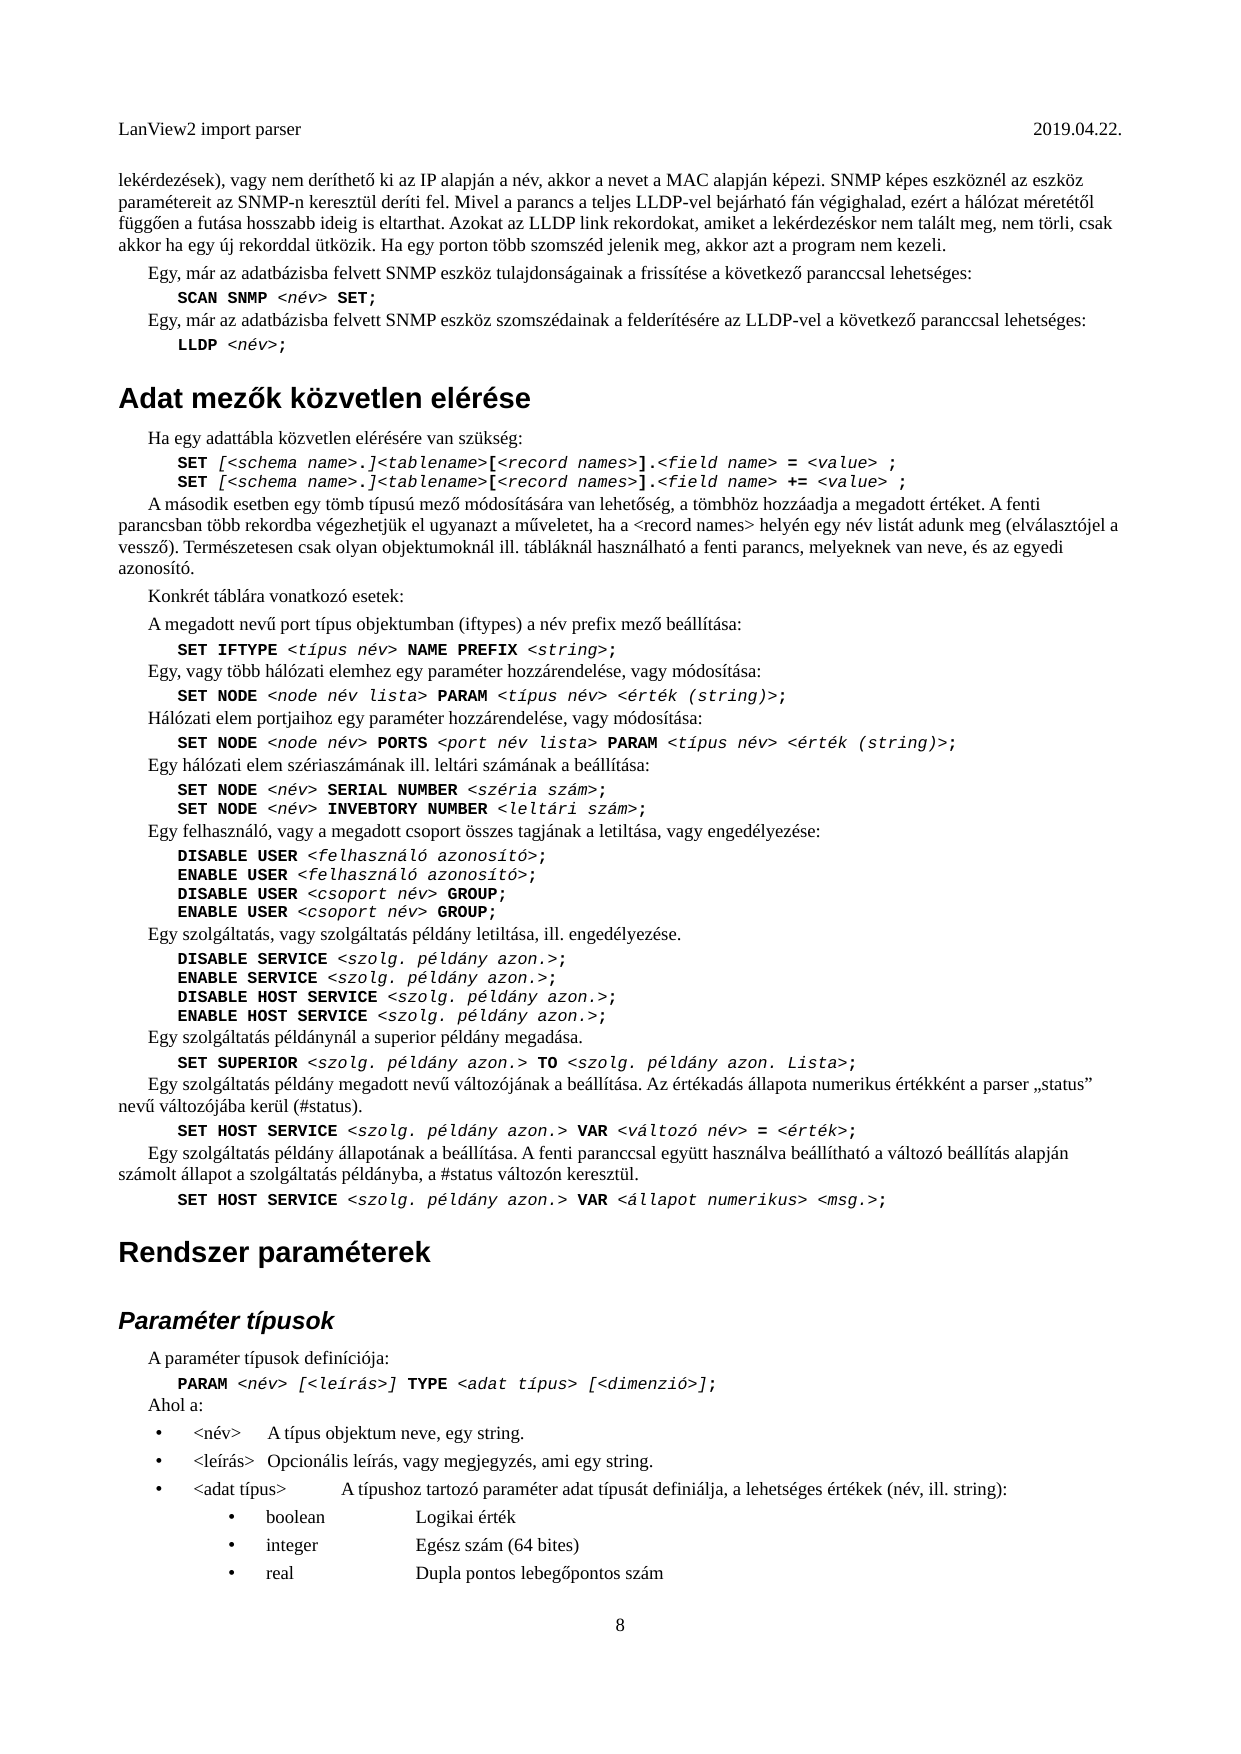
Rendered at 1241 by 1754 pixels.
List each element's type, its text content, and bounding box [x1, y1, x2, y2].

text SET [<schema name>.]<tablename>[<record names>].<field name> = <value> ; [177, 455, 1122, 473]
text Ha egy adattábla közvetlen elérésére van szükség: [118, 427, 1122, 448]
subtitle Rendszer paraméterek [118, 1235, 1122, 1269]
text DISABLE SERVICE <szolg. példány azon.>; [177, 951, 1122, 970]
text SET NODE <név> SERIAL NUMBER <széria szám>; [177, 782, 1122, 801]
text DISABLE USER <csoport név> GROUP; [177, 885, 1122, 904]
list real Dupla pontos lebegőpontos szám [228, 1562, 1122, 1584]
text LLDP <név>; [177, 337, 1122, 356]
text Egy szolgáltatás, vagy szolgáltatás példány letiltása, ill. engedélyezése. [118, 923, 1122, 944]
text Egy hálózati elem szériaszámának ill. leltári számának a beállítása: [118, 754, 1122, 775]
text Egy, már az adatbázisba felvett SNMP eszköz szomszédainak a felderítésére az LLDP-vel a következő paranccsal lehetséges: [118, 309, 1122, 330]
text Egy, már az adatbázisba felvett SNMP eszköz tulajdonságainak a frissítése a következő paranccsal lehetséges: [118, 262, 1122, 283]
text ENABLE USER <felhasználó azonosító>; [177, 866, 1122, 885]
list integer Egész szám (64 bites) [228, 1534, 1122, 1556]
text SET HOST SERVICE <szolg. példány azon.> VAR <változó név> = <érték>; [177, 1123, 1122, 1142]
list <név> A típus objektum neve, egy string. [156, 1422, 1122, 1444]
text lekérdezések), vagy nem deríthető ki az IP alapján a név, akkor a nevet a MAC alapján képezi. SNMP képes eszköznél az eszköz paramétereit az SNMP-n keresztül deríti fel. Mivel a parancs a teljes LLDP-vel bejárható fán végighalad, ezért a hálózat méretétől függően a futása hosszabb ideig is eltarthat. Azokat az LLDP link rekordokat, amiket a lekérdezéskor nem talált meg, nem törli, csak akkor ha egy új rekorddal ütközik. Ha egy porton több szomszéd jelenik meg, akkor azt a program nem kezeli. [118, 169, 1122, 255]
list <leírás> Opcionális leírás, vagy megjegyzés, ami egy string. [156, 1450, 1122, 1472]
list boolean Logikai érték [228, 1506, 1122, 1528]
text SET IFTYPE <típus név> NAME PREFIX <string>; [177, 641, 1122, 660]
text A megadott nevű port típus objektumban (iftypes) a név prefix mező beállítása: [118, 613, 1122, 635]
text ENABLE USER <csoport név> GROUP; [177, 904, 1122, 923]
text Hálózati elem portjaihoz egy paraméter hozzárendelése, vagy módosítása: [118, 707, 1122, 728]
text PARAM <név> [<leírás>] TYPE <adat típus> [<dimenzió>]; [177, 1375, 1122, 1394]
text Egy, vagy több hálózati elemhez egy paraméter hozzárendelése, vagy módosítása: [118, 660, 1122, 682]
text DISABLE HOST SERVICE <szolg. példány azon.>; [177, 989, 1122, 1007]
text A paraméter típusok definíciója: [118, 1347, 1122, 1369]
text SET NODE <név> INVEBTORY NUMBER <leltári szám>; [177, 801, 1122, 819]
text SCAN SNMP <név> SET; [177, 290, 1122, 309]
text Egy szolgáltatás példány megadott nevű változójának a beállítása. Az értékadás állapota numerikus értékként a parser „status” nevű változójába kerül (#status). [118, 1073, 1122, 1116]
text SET [<schema name>.]<tablename>[<record names>].<field name> += <value> ; [177, 473, 1122, 492]
text SET NODE <node név lista> PARAM <típus név> <érték (string)>; [177, 688, 1122, 707]
text ENABLE HOST SERVICE <szolg. példány azon.>; [177, 1007, 1122, 1026]
subtitle Paraméter típusok [118, 1306, 1122, 1335]
text Konkrét táblára vonatkozó esetek: [118, 585, 1122, 607]
text Ahol a: [118, 1394, 1122, 1416]
text DISABLE USER <felhasználó azonosító>; [177, 847, 1122, 866]
text A második esetben egy tömb típusú mező módosítására van lehetőség, a tömbhöz hozzáadja a megadott értéket. A fenti parancsban több rekordba végezhetjük el ugyanazt a műveletet, ha a <record names> helyén egy név listát adunk meg (elválasztójel a vessző). Természetesen csak olyan objektumoknál ill. tábláknál használható a fenti parancs, melyeknek van neve, és az egyedi azonosító. [118, 492, 1122, 579]
subtitle Adat mezők közvetlen elérése [118, 381, 1122, 414]
text Egy felhasználó, vagy a megadott csoport összes tagjának a letiltása, vagy engedélyezése: [118, 819, 1122, 841]
text ENABLE SERVICE <szolg. példány azon.>; [177, 970, 1122, 989]
text SET NODE <node név> PORTS <port név lista> PARAM <típus név> <érték (string)>; [177, 735, 1122, 754]
text Egy szolgáltatás példánynál a superior példány megadása. [118, 1026, 1122, 1048]
list <adat típus> A típushoz tartozó paraméter adat típusát definiálja, a lehetséges értékek (név, ill. string): [156, 1478, 1122, 1500]
text SET HOST SERVICE <szolg. példány azon.> VAR <állapot numerikus> <msg.>; [177, 1191, 1122, 1210]
text Egy szolgáltatás példány állapotának a beállítása. A fenti paranccsal együtt használva beállítható a változó beállítás alapján számolt állapot a szolgáltatás példányba, a #status változón keresztül. [118, 1142, 1122, 1185]
text SET SUPERIOR <szolg. példány azon.> TO <szolg. példány azon. Lista>; [177, 1054, 1122, 1073]
